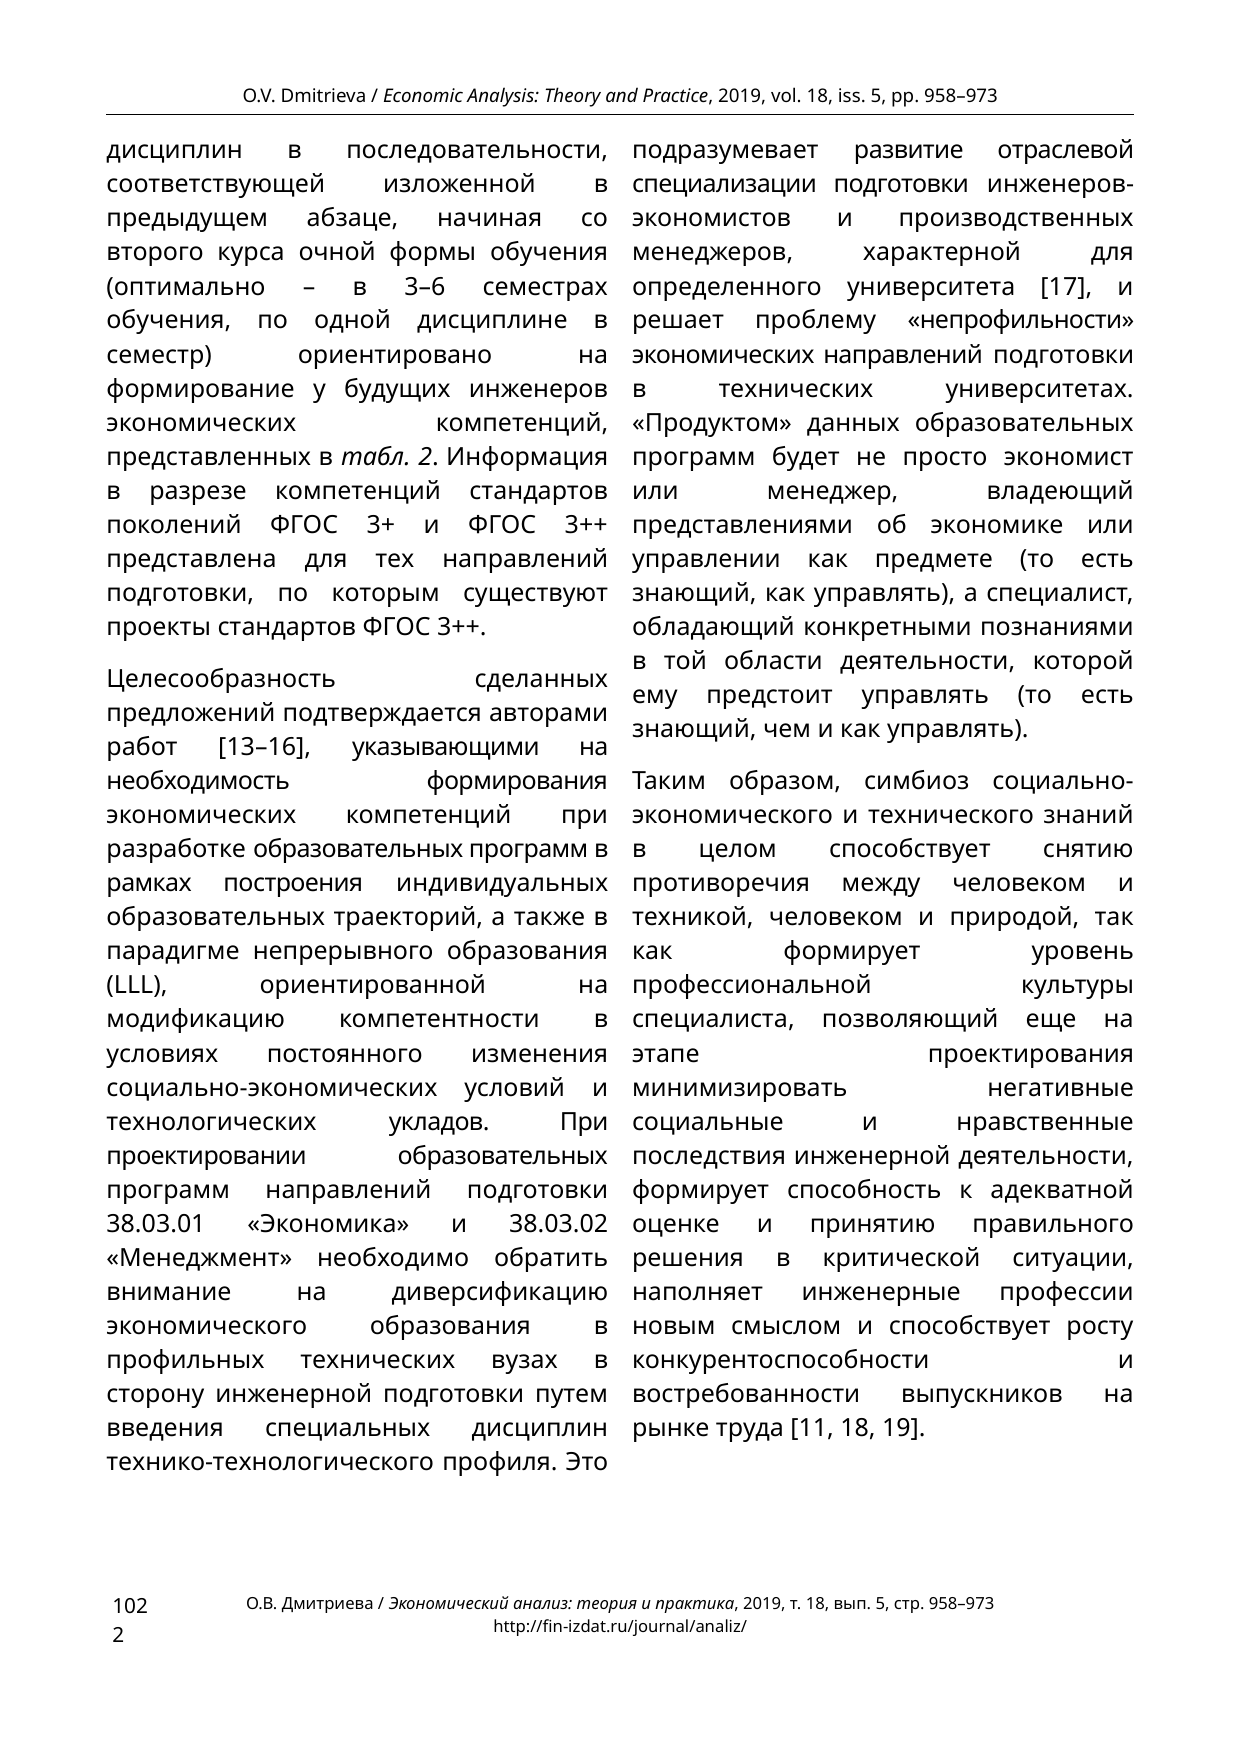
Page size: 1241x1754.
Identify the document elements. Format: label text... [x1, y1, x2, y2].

text Таким образом, симбиоз социально-экономического и технического знаний в целом способствует снятию противоречия между человеком и техникой, человеком и природой, так как формирует уровень профессиональной культуры специалиста, позволяющий еще на этапе проектирования минимизировать негативные социальные и нравственные последствия инженерной деятельности, формирует способность к адекватной оценке и принятию правильного решения в критической ситуации, наполняет инженерные профессии новым смыслом и способствует росту конкурентоспособности и востребованности выпускников на рынке труда [11, 18, 19]. [632, 763, 1134, 1444]
text Целесообразность сделанных предложений подтверждается авторами работ [13–16], указывающими на необходимость формирования экономических компетенций при разработке образовательных программ в рамках построения индивидуальных образовательных траекторий, а также в парадигме непрерывного образования (LLL), ориентированной на модификацию компетентности в условиях постоянного изменения социально-экономических условий и технологических укладов. При проектировании образовательных программ направлений подготовки 38.03.01 «Экономика» и 38.03.02 «Менеджмент» необходимо обратить внимание на диверсификацию экономического образования в профильных технических вузах в сторону инженерной подготовки путем введения специальных дисциплин технико-технологического профиля. Это [106, 661, 608, 1478]
text подразумевает развитие отраслевой специализации подготовки инженеров-экономистов и производственных менеджеров, характерной для определенного университета [17], и решает проблему «непрофильности» экономических направлений подготовки в технических университетах. «Продуктом» данных образовательных программ будет не просто экономист или менеджер, владеющий представлениями об экономике или управлении как предмете (то есть знающий, как управлять), а специалист, обладающий конкретными познаниями в той области деятельности, которой ему предстоит управлять (то есть знающий, чем и как управлять). [632, 132, 1134, 745]
text дисциплин в последовательности, соответствующей изложенной в предыдущем абзаце, начиная со второго курса очной формы обучения (оптимально – в 3–6 семестрах обучения, по одной дисциплине в семестр) ориентировано на формирование у будущих инженеров экономических компетенций, представленных в табл. 2. Информация в разрезе компетенций стандартов поколений ФГОС 3+ и ФГОС 3++ представлена для тех направлений подготовки, по которым существуют проекты стандартов ФГОС 3++. [106, 132, 608, 643]
